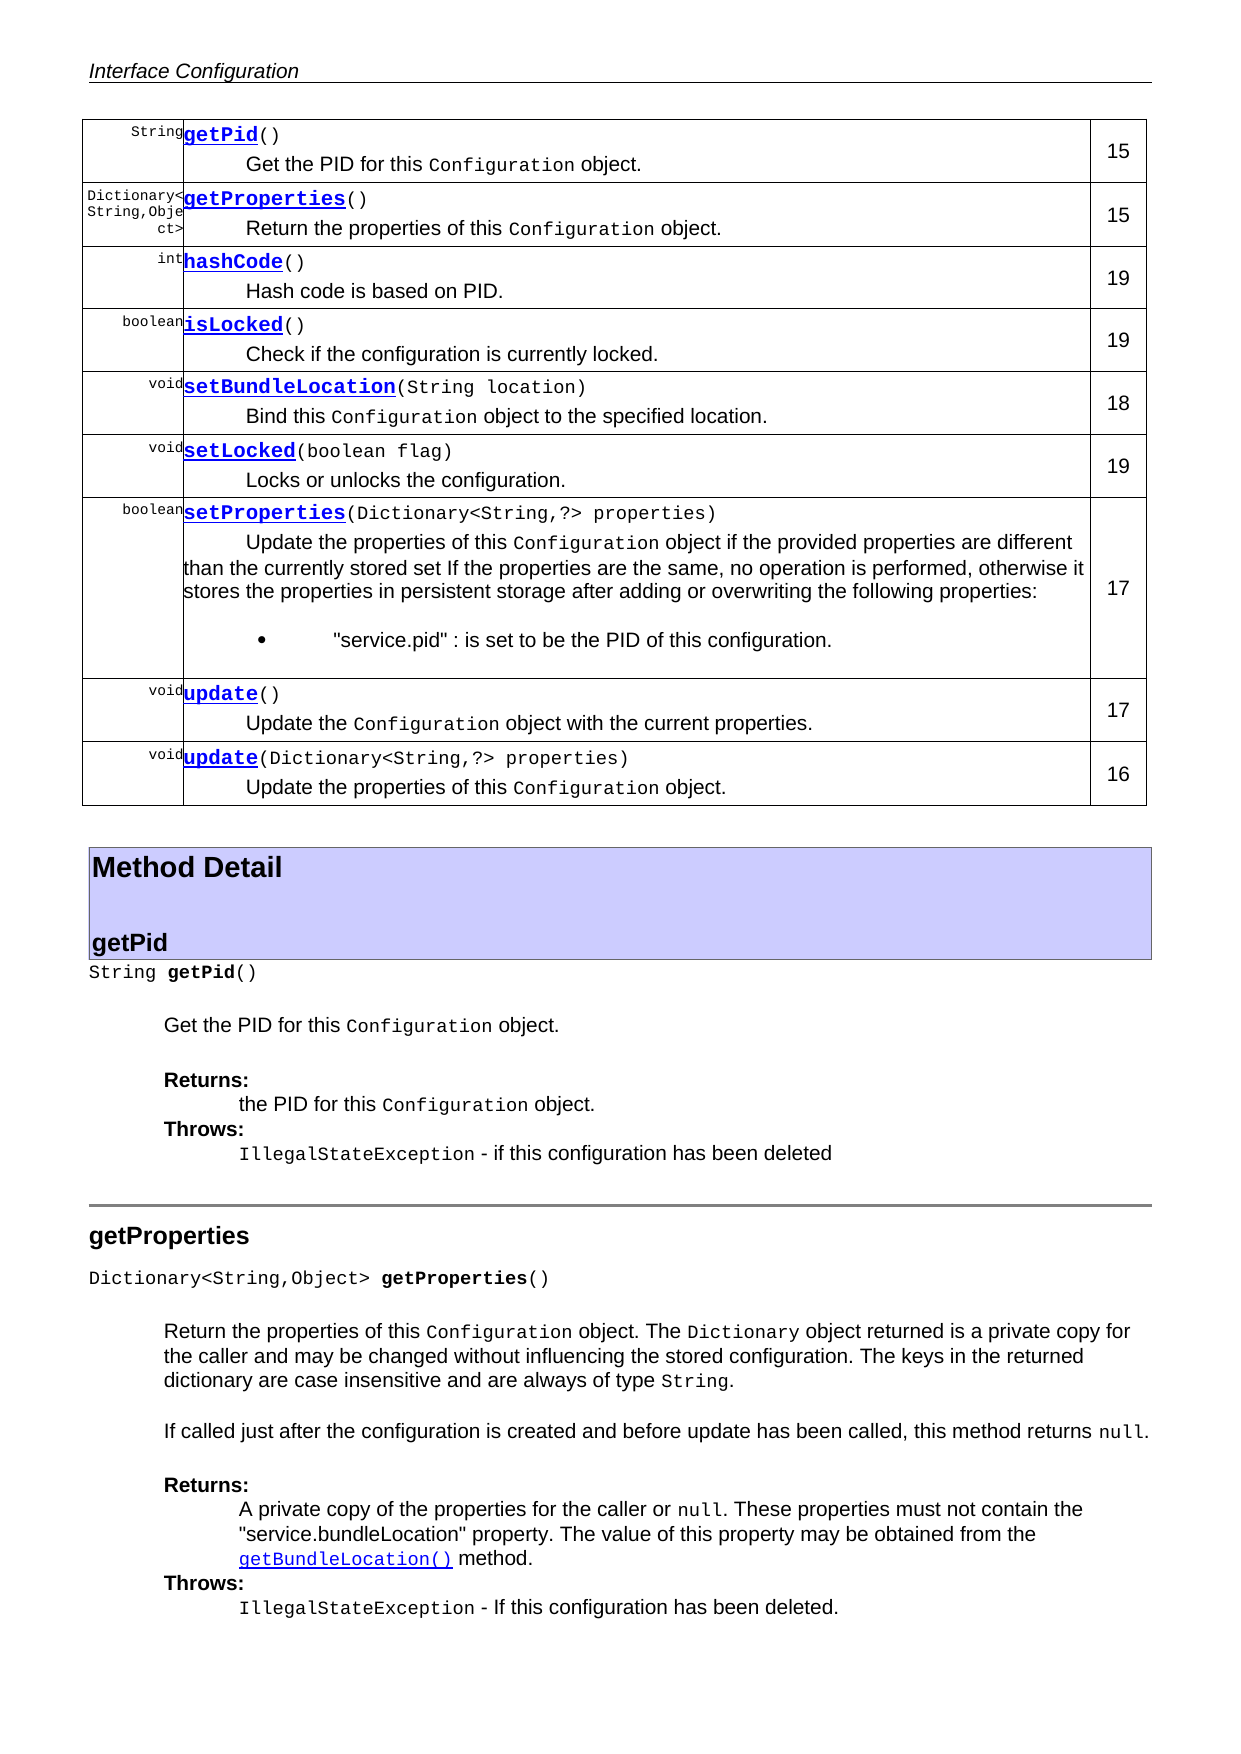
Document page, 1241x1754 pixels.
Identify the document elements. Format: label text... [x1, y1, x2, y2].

table_cell 17 [1091, 679, 1146, 741]
table_cell setBundleLocation(String location) Bind this Configuration object to the specified location. [184, 372, 1090, 434]
table_cell 19 [1091, 435, 1146, 497]
text Returns: [163, 1473, 1152, 1497]
table_cell Dictionary<String,Object> [83, 183, 183, 246]
table_cell String [83, 120, 183, 182]
text Dictionary<String,Object> getProperties() [88, 1269, 1152, 1290]
table_cell void [83, 372, 183, 434]
table_cell void [83, 742, 183, 805]
table_cell setProperties(Dictionary<String,?> properties) Update the properties of this Configuration object if the provided properties are different than the currently stored set If the properties are the same, no operation is performed, otherwise it stores the properties in persistent storage after adding or overwriting the following properties: "service.pid" : is set to be the PID of this configuration. [184, 498, 1090, 677]
text Throws: [163, 1117, 1152, 1141]
table_cell 16 [1091, 742, 1146, 805]
table_cell 19 [1091, 309, 1146, 371]
table_cell boolean [83, 309, 183, 371]
table_cell 19 [1091, 247, 1146, 308]
text Return the properties of this Configuration object. The Dictionary object returned is a private copy for the caller and may be changed without influencing the stored configuration. The keys in the returned dictionary are case insensitive and are always of type String. [163, 1319, 1152, 1393]
subtitle getPid [90, 925, 1151, 959]
table_cell 18 [1091, 372, 1146, 434]
table_cell getProperties() Return the properties of this Configuration object. [184, 183, 1090, 246]
subtitle Method Detail [90, 848, 1151, 884]
table_cell void [83, 435, 183, 497]
text String getPid() [88, 963, 1152, 984]
text IllegalStateException - If this configuration has been deleted. [238, 1595, 1152, 1620]
table_cell getPid() Get the PID for this Configuration object. [184, 120, 1090, 182]
table_cell boolean [83, 498, 183, 677]
table_cell 15 [1091, 183, 1146, 246]
table_cell setLocked(boolean flag) Locks or unlocks the configuration. [184, 435, 1090, 497]
table_cell update() Update the Configuration object with the current properties. [184, 679, 1090, 741]
text Returns: [163, 1067, 1152, 1091]
text A private copy of the properties for the caller or null. These properties must not contain the "service.bundleLocation" property. The value of this property may be obtained from the getBundleLocation() method. [238, 1497, 1152, 1571]
table_cell 15 [1091, 120, 1146, 182]
text Throws: [163, 1571, 1152, 1595]
table_cell isLocked() Check if the configuration is currently locked. [184, 309, 1090, 371]
table_cell void [83, 679, 183, 741]
text the PID for this Configuration object. [238, 1091, 1152, 1117]
table_cell int [83, 247, 183, 308]
text Get the PID for this Configuration object. [163, 1013, 1152, 1038]
table_cell update(Dictionary<String,?> properties) Update the properties of this Configuration object. [184, 742, 1090, 805]
table_cell hashCode() Hash code is based on PID. [184, 247, 1090, 308]
table_cell 17 [1091, 498, 1146, 677]
text If called just after the configuration is created and before update has been called, this method returns null. [163, 1418, 1152, 1444]
text IllegalStateException - if this configuration has been deleted [238, 1141, 1152, 1166]
